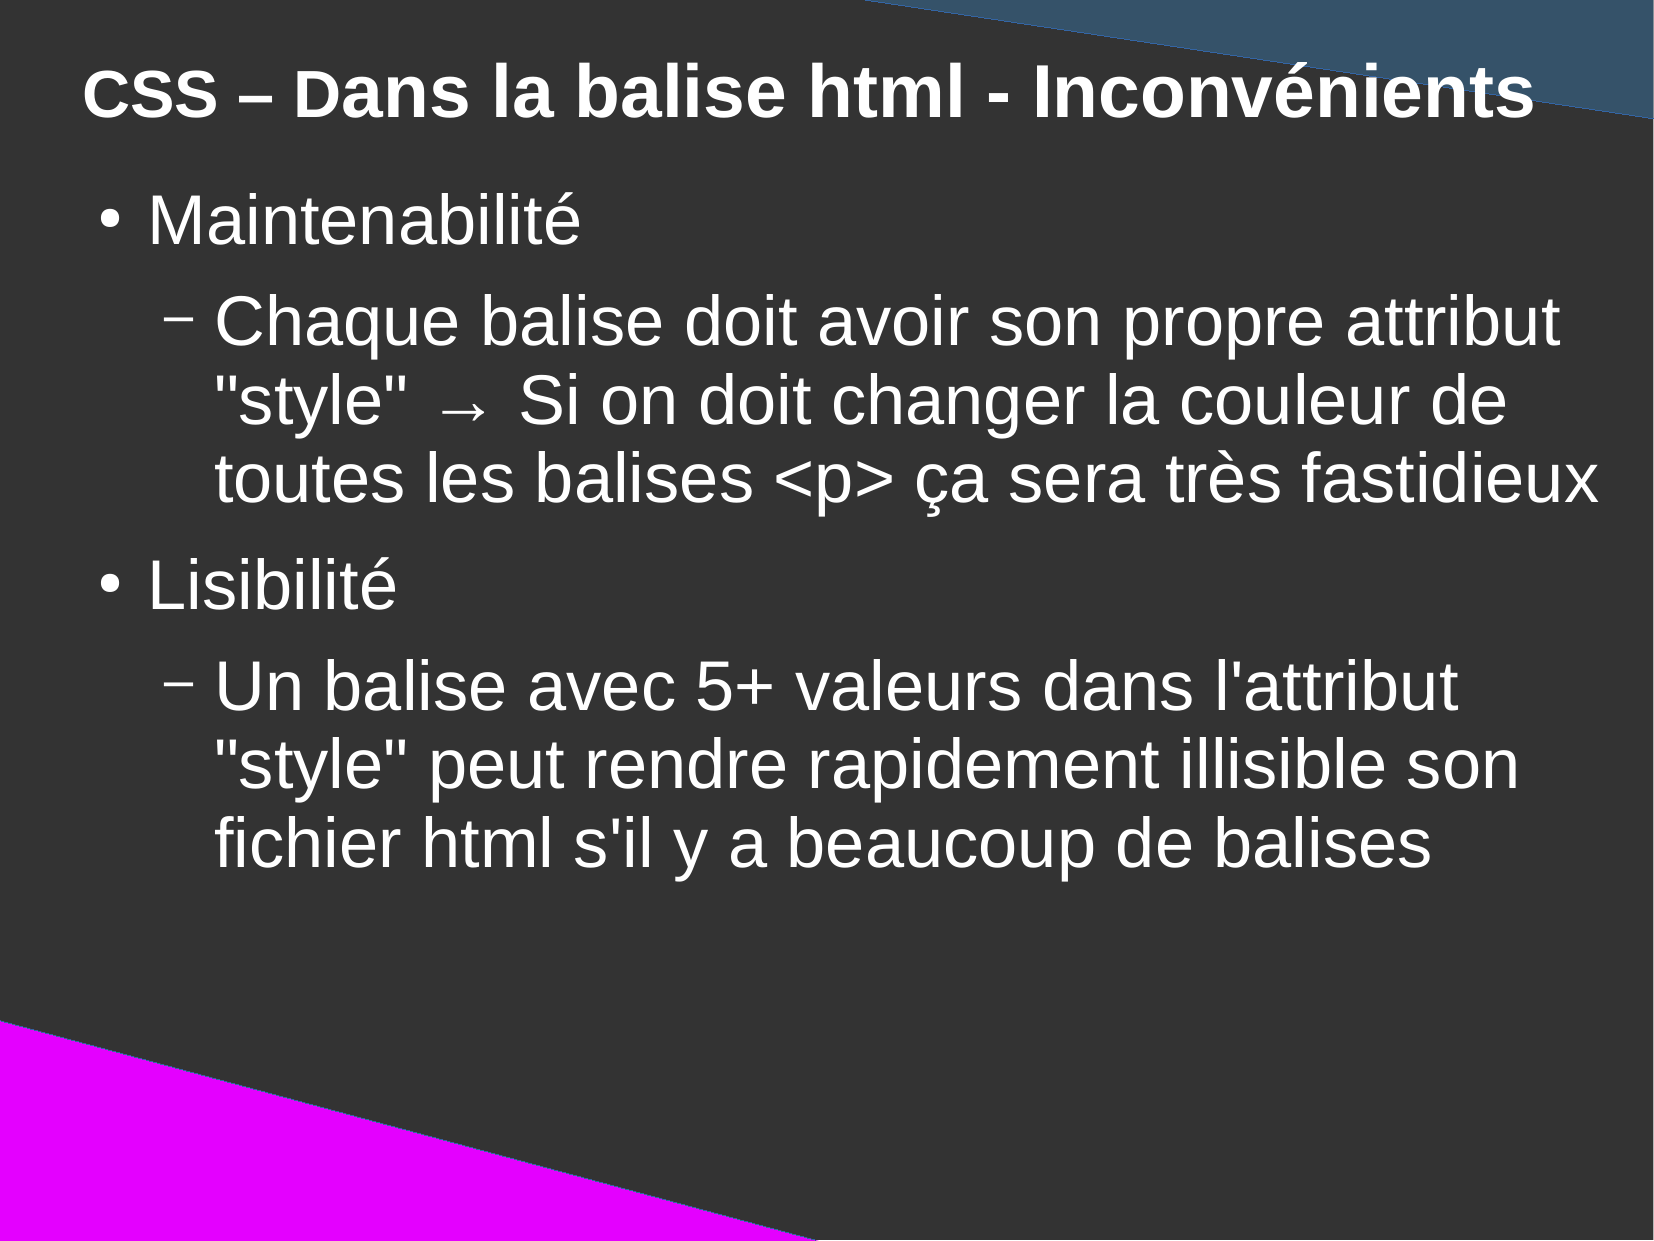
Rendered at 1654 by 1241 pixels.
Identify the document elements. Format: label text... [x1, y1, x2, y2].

text_box [0, 1020, 819, 1241]
title CSS – Dans la balise html - Inconvénients [82, 49, 1571, 176]
list Maintenabilité Chaque balise doit avoir son propre attribut "style" → Si on doit changer la couleur de toutes les balises <p> ça sera très fastidieux Lisibilité Un balise avec 5+ valeurs dans l'attribut "style" peut rendre rapidement illisible son fichier html s'il y a beaucoup de balises [80, 180, 1605, 945]
text_box [865, 0, 1654, 119]
